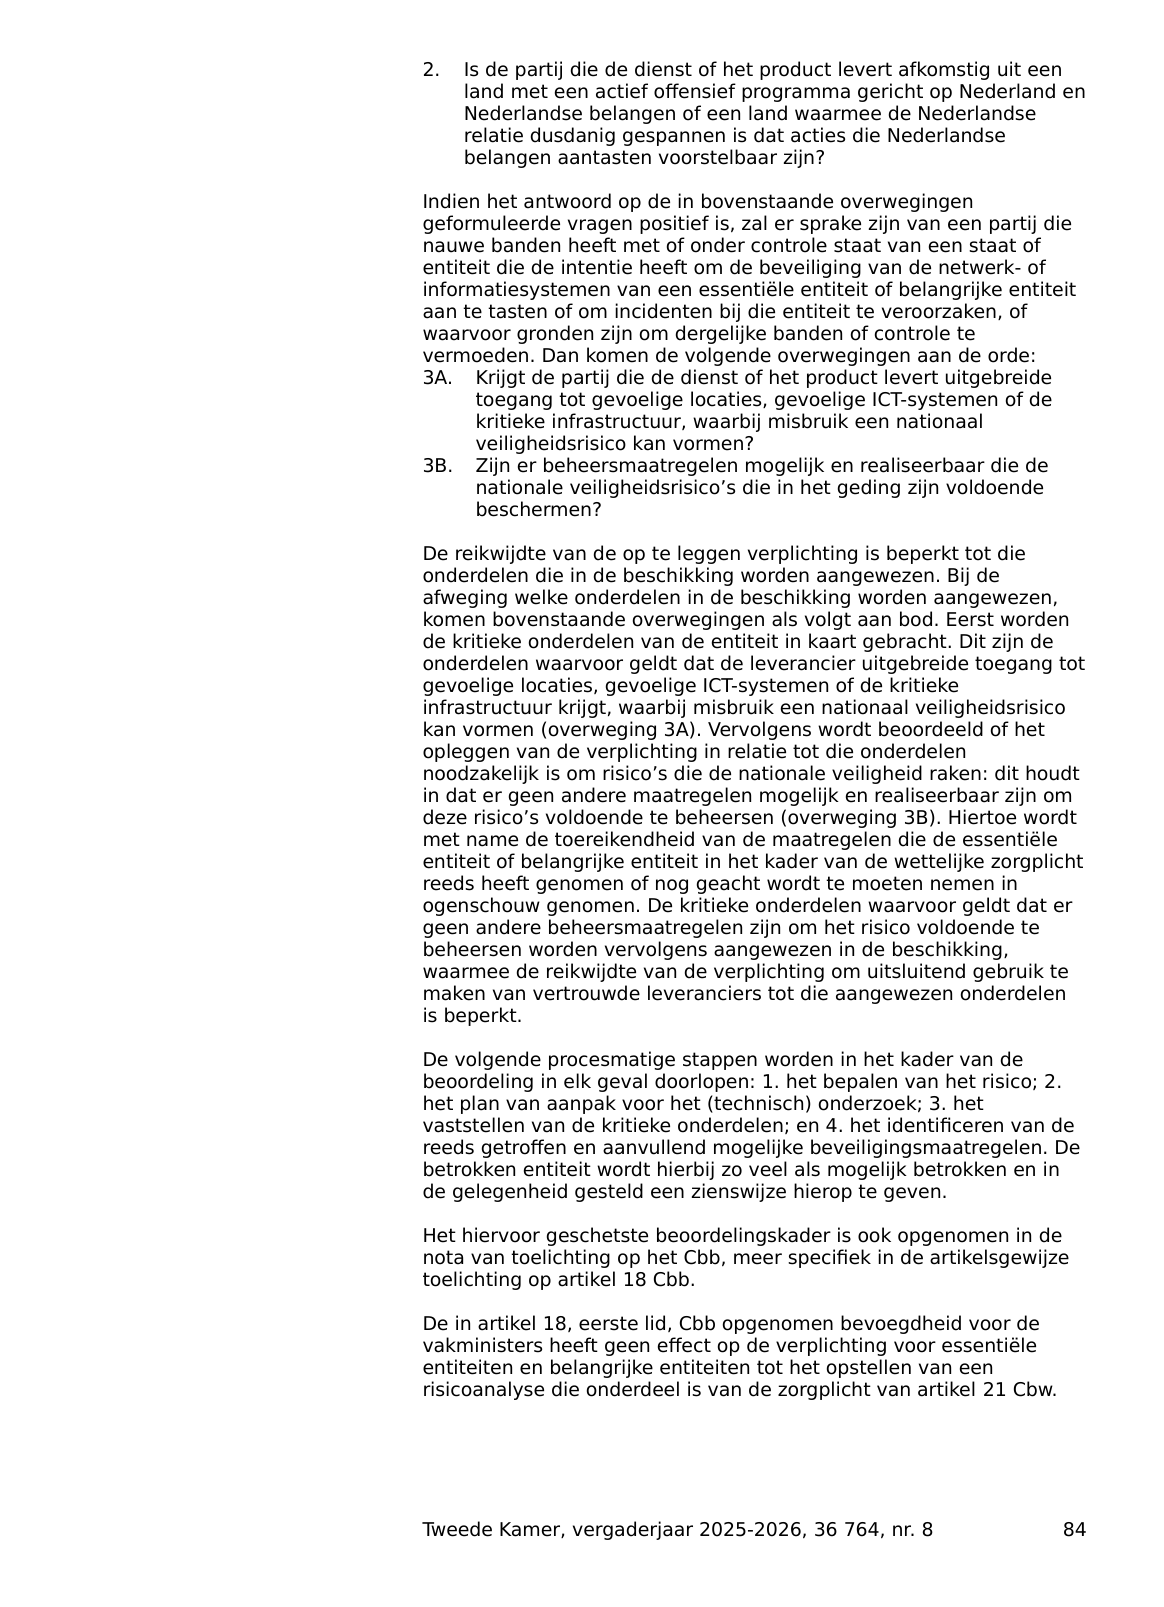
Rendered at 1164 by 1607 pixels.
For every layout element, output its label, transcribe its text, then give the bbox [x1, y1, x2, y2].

text De reikwijdte van de op te leggen verplichting is beperkt tot die onderdelen die in de beschikking worden aangewezen. Bij de afweging welke onderdelen in de beschikking worden aangewezen, komen bovenstaande overwegingen als volgt aan bod. Eerst worden de kritieke onderdelen van de entiteit in kaart gebracht. Dit zijn de onderdelen waarvoor geldt dat de leverancier uitgebreide toegang tot gevoelige locaties, gevoelige ICT-systemen of de kritieke infrastructuur krijgt, waarbij misbruik een nationaal veiligheidsrisico kan vormen (overweging 3A). Vervolgens wordt beoordeeld of het opleggen van de verplichting in relatie tot die onderdelen noodzakelijk is om risico’s die de nationale veiligheid raken: dit houdt in dat er geen andere maatregelen mogelijk en realiseerbaar zijn om deze risico’s voldoende te beheersen (overweging 3B). Hiertoe wordt met name de toereikendheid van de maatregelen die de essentiële entiteit of belangrijke entiteit in het kader van de wettelijke zorgplicht reeds heeft genomen of nog geacht wordt te moeten nemen in ogenschouw genomen. De kritieke onderdelen waarvoor geldt dat er geen andere beheersmaatregelen zijn om het risico voldoende te beheersen worden vervolgens aangewezen in de beschikking, waarmee de reikwijdte van de verplichting om uitsluitend gebruik te maken van vertrouwde leveranciers tot die aangewezen onderdelen is beperkt. [422, 543, 1087, 1027]
text De in artikel 18, eerste lid, Cbb opgenomen bevoegdheid voor de vakministers heeft geen effect op de verplichting voor essentiële entiteiten en belangrijke entiteiten tot het opstellen van een risicoanalyse die onderdeel is van de zorgplicht van artikel 21 Cbw. [422, 1313, 1087, 1401]
text 3A. Krijgt de partij die de dienst of het product levert uitgebreide toegang tot gevoelige locaties, gevoelige ICT-systemen of de kritieke infrastructuur, waarbij misbruik een nationaal veiligheidsrisico kan vormen? [422, 367, 1087, 455]
text Indien het antwoord op de in bovenstaande overwegingen geformuleerde vragen positief is, zal er sprake zijn van een partij die nauwe banden heeft met of onder controle staat van een staat of entiteit die de intentie heeft om de beveiliging van de netwerk- of informatiesystemen van een essentiële entiteit of belangrijke entiteit aan te tasten of om incidenten bij die entiteit te veroorzaken, of waarvoor gronden zijn om dergelijke banden of controle te vermoeden. Dan komen de volgende overwegingen aan de orde: [422, 191, 1087, 367]
text 2. Is de partij die de dienst of het product levert afkomstig uit een land met een actief offensief programma gericht op Nederland en Nederlandse belangen of een land waarmee de Nederlandse relatie dusdanig gespannen is dat acties die Nederlandse belangen aantasten voorstelbaar zijn? [422, 59, 1087, 169]
text 3B. Zijn er beheersmaatregelen mogelijk en realiseerbaar die de nationale veiligheidsrisico’s die in het geding zijn voldoende beschermen? [422, 455, 1087, 521]
text Het hiervoor geschetste beoordelingskader is ook opgenomen in de nota van toelichting op het Cbb, meer specifiek in de artikelsgewijze toelichting op artikel 18 Cbb. [422, 1225, 1087, 1291]
text De volgende procesmatige stappen worden in het kader van de beoordeling in elk geval doorlopen: 1. het bepalen van het risico; 2. het plan van aanpak voor het (technisch) onderzoek; 3. het vaststellen van de kritieke onderdelen; en 4. het identificeren van de reeds getroffen en aanvullend mogelijke beveiligingsmaatregelen. De betrokken entiteit wordt hierbij zo veel als mogelijk betrokken en in de gelegenheid gesteld een zienswijze hierop te geven. [422, 1049, 1087, 1203]
